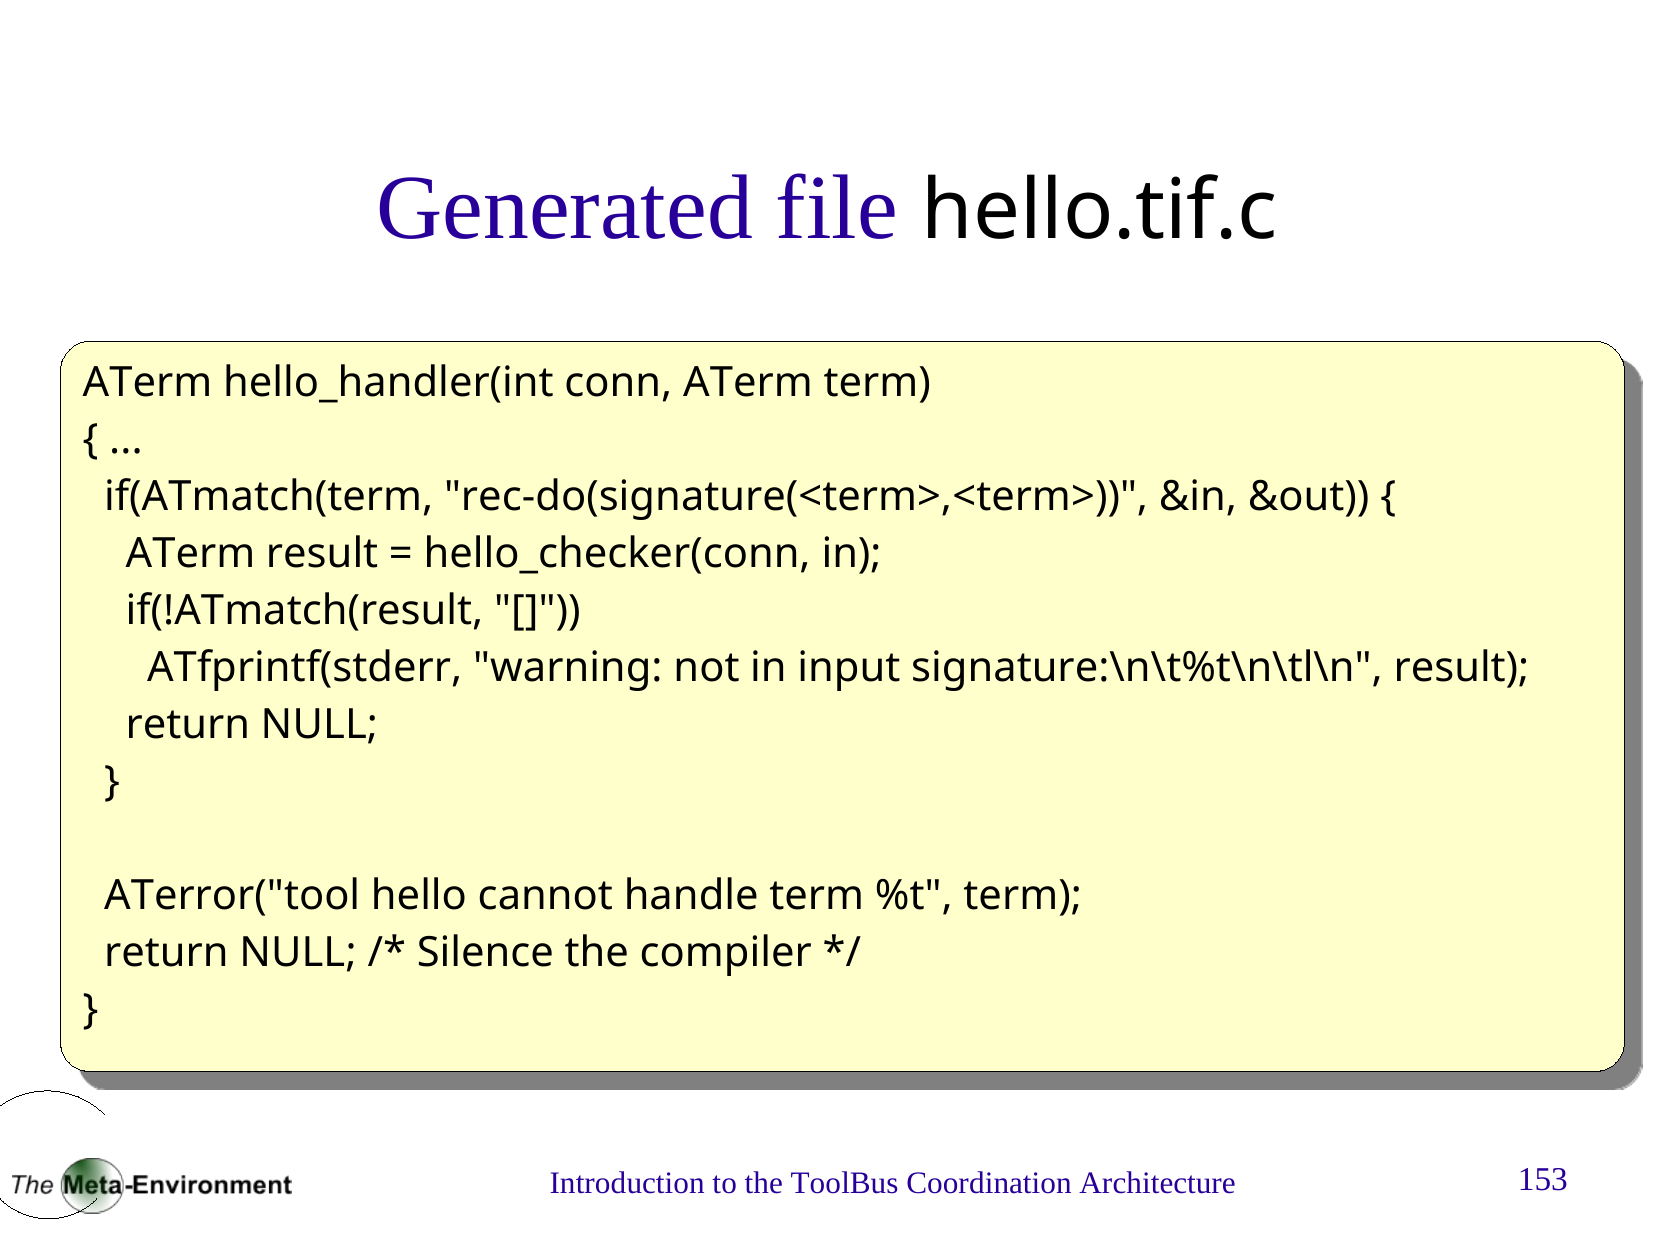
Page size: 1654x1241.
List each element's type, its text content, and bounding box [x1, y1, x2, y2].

text_box [60, 341, 1625, 1072]
text_box ATerm hello_handler(int conn, ATerm term) { ... if(ATmatch(term, "rec-do(signature(<term>,<term>))", &in, &out)) { ATerm result = hello_checker(conn, in); if(!ATmatch(result, "[]")) ATfprintf(stderr, "warning: not in input signature:\n\t%t\n\tl\n", result); return NULL; } ATerror("tool hello cannot handle term %t", term); return NULL; /* Silence the compiler */ } [82, 351, 1615, 1056]
title Generated file hello.tif.c [121, 102, 1534, 311]
picture [12, 1158, 292, 1214]
